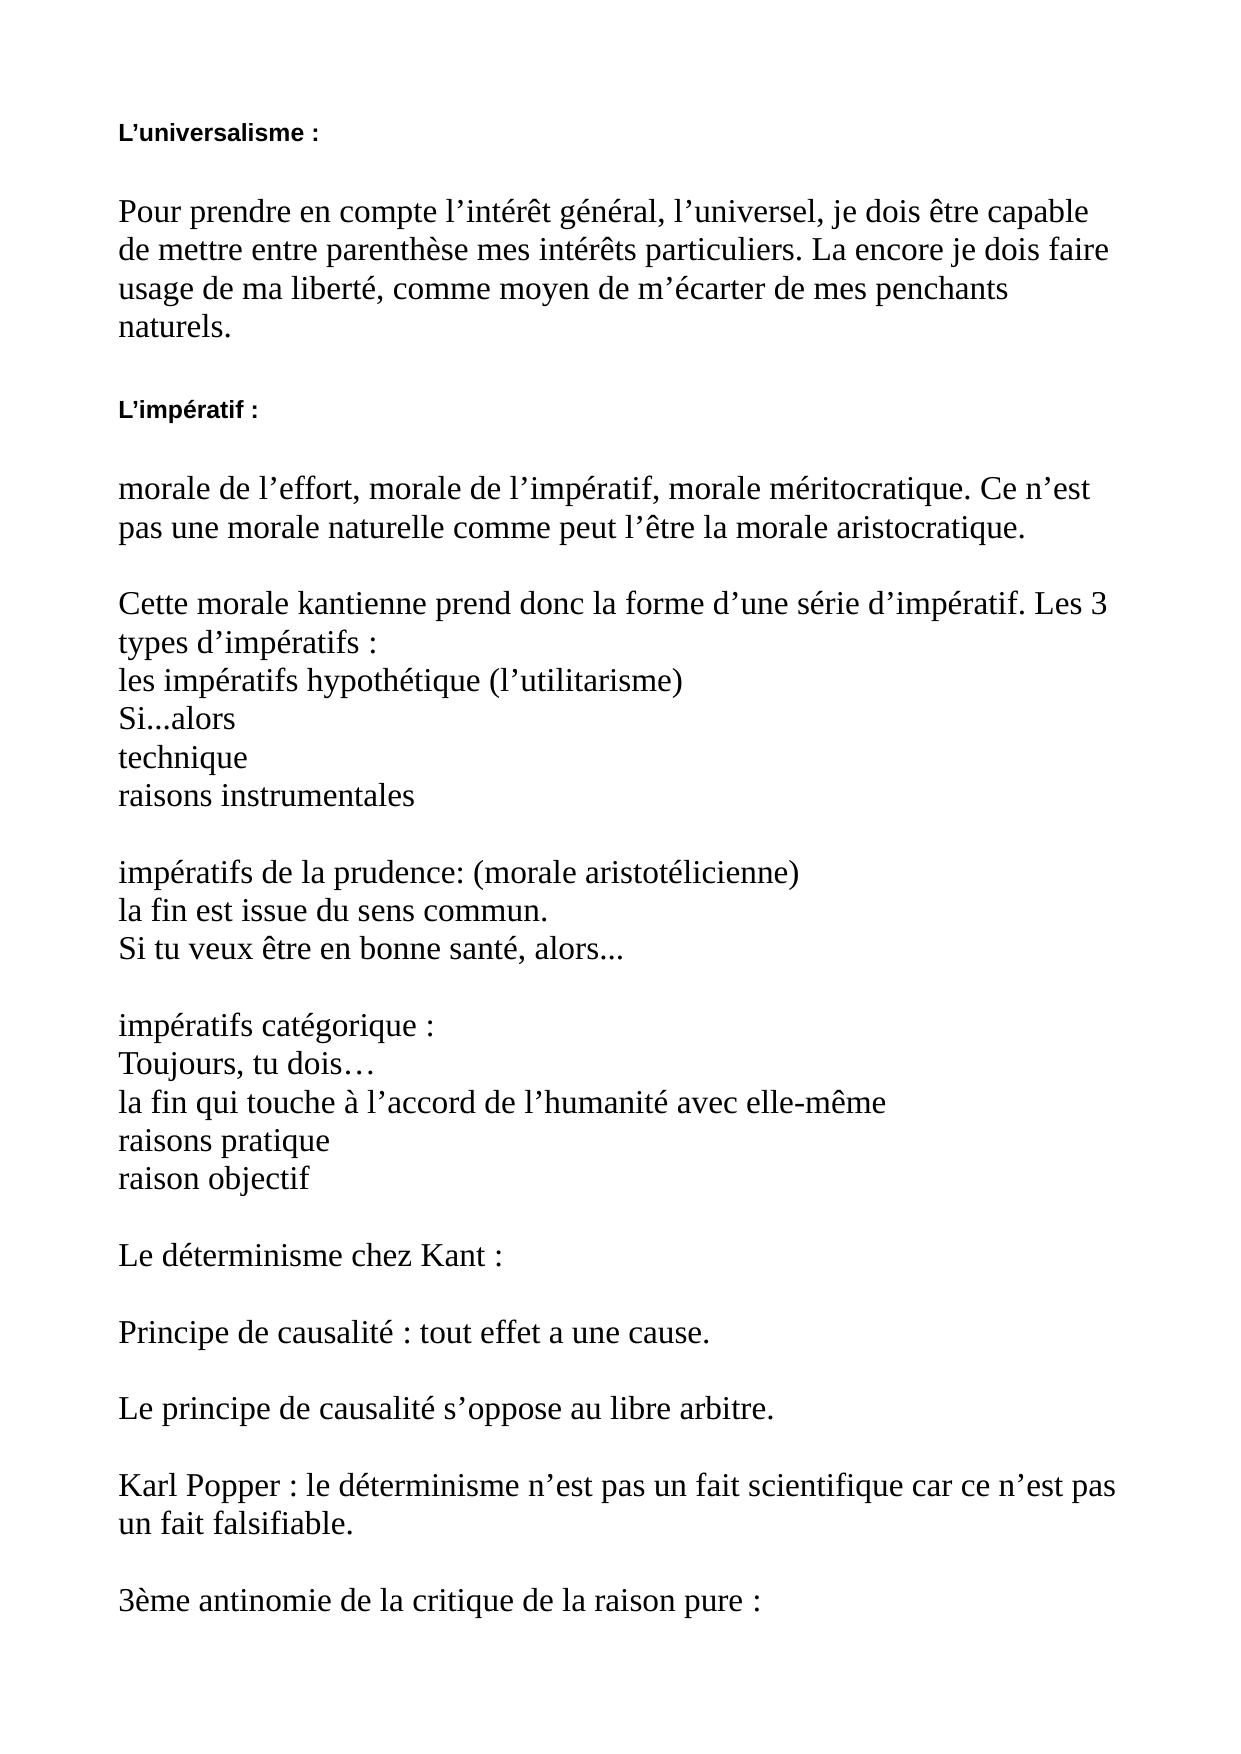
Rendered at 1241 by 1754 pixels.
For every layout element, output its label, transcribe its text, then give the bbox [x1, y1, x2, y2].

text morale de l’effort, morale de l’impératif, morale méritocratique. Ce n’est pas une morale naturelle comme peut l’être la morale aristocratique. [118, 468, 1122, 545]
text impératifs catégorique : [118, 1005, 1122, 1043]
text raison objectif [118, 1158, 1122, 1197]
text la fin est issue du sens commun. [118, 890, 1122, 928]
text Si...alors [118, 698, 1122, 737]
text Le principe de causalité s’oppose au libre arbitre. [118, 1388, 1122, 1427]
text raisons pratique [118, 1120, 1122, 1158]
text Si tu veux être en bonne santé, alors... [118, 928, 1122, 967]
text Le déterminisme chez Kant : [118, 1235, 1122, 1273]
text la fin qui touche à l’accord de l’humanité avec elle-même [118, 1082, 1122, 1120]
text Principe de causalité : tout effet a une cause. [118, 1312, 1122, 1350]
subtitle L’universalisme : [118, 118, 1122, 147]
text les impératifs hypothétique (l’utilitarisme) [118, 660, 1122, 698]
subtitle L’impératif : [118, 395, 1122, 424]
text technique [118, 737, 1122, 775]
text raisons instrumentales [118, 775, 1122, 813]
text impératifs de la prudence: (morale aristotélicienne) [118, 852, 1122, 890]
text 3ème antinomie de la critique de la raison pure : [118, 1580, 1122, 1618]
text Cette morale kantienne prend donc la forme d’une série d’impératif. Les 3 types d’impératifs : [118, 583, 1122, 660]
text Pour prendre en compte l’intérêt général, l’universel, je dois être capable de mettre entre parenthèse mes intérêts particuliers. La encore je dois faire usage de ma liberté, comme moyen de m’écarter de mes penchants naturels. [118, 191, 1122, 344]
text Toujours, tu dois… [118, 1043, 1122, 1082]
text Karl Popper : le déterminisme n’est pas un fait scientifique car ce n’est pas un fait falsifiable. [118, 1465, 1122, 1542]
